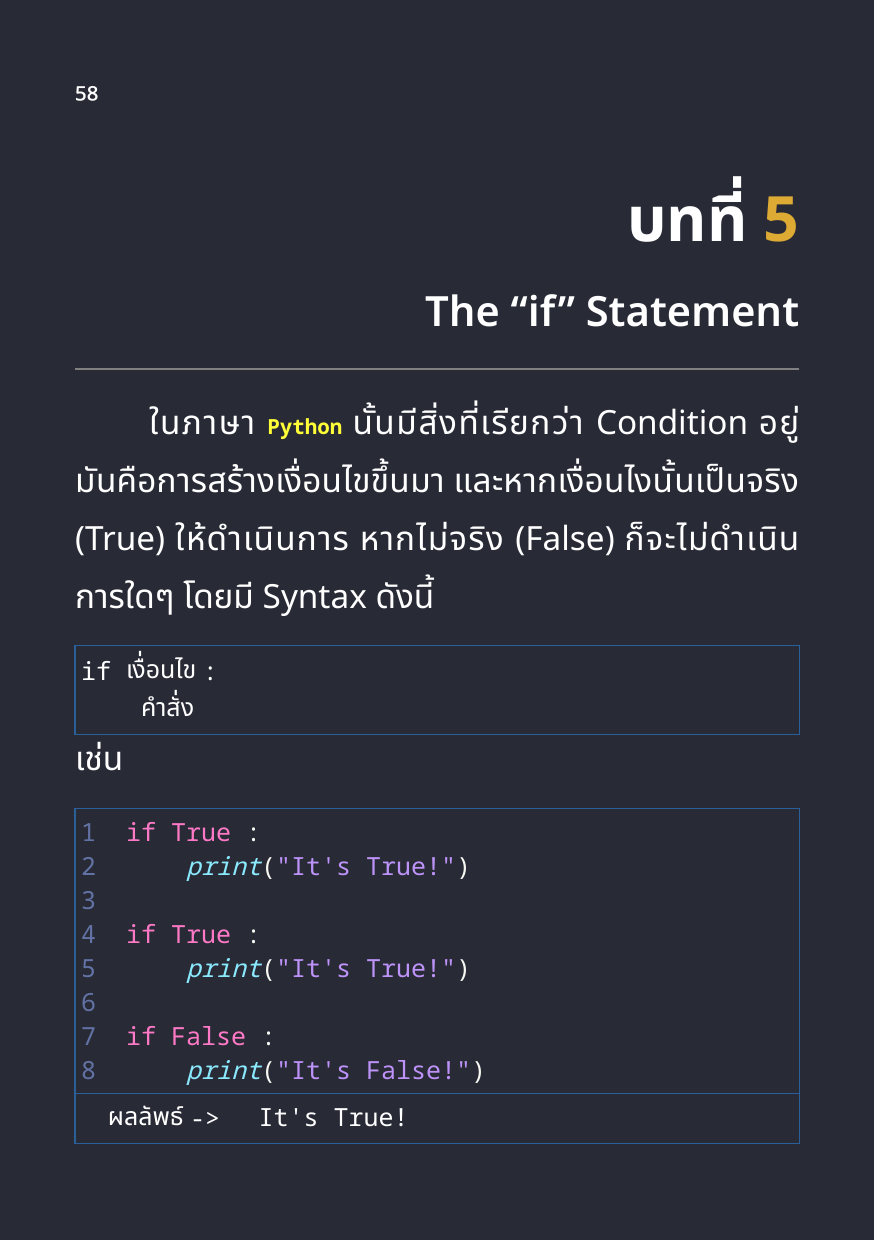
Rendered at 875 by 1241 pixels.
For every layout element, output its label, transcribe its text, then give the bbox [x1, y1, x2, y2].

table_cell It's True! [253, 1094, 799, 1143]
subtitle บทที่ 5 [134, 175, 799, 270]
text เช่น [75, 735, 799, 785]
subtitle The “if” Statement [134, 282, 799, 339]
table_header 1 if True : 2 print("It's True!") 3 4 if True : 5 print("It's True!") 6 7 if False : 8 print("It's False!") [76, 809, 799, 1092]
table_header if เงื่อนไข : คำสั่ง [76, 646, 799, 734]
text ในภาษา Python นั้นมีสิ่งที่เรียกว่า Condition อยู่ มันคือการสร้างเงื่อนไขขึ้นมา และหากเงื่อนไงนั้นเป็นจริง (True) ให้ดำเนินการ หากไม่จริง (False) ก็จะไม่ดำเนินการใดๆ โดยมี Syntax ดังนี้ [75, 398, 799, 623]
table_cell ผลลัพธ์ -> [76, 1094, 252, 1143]
